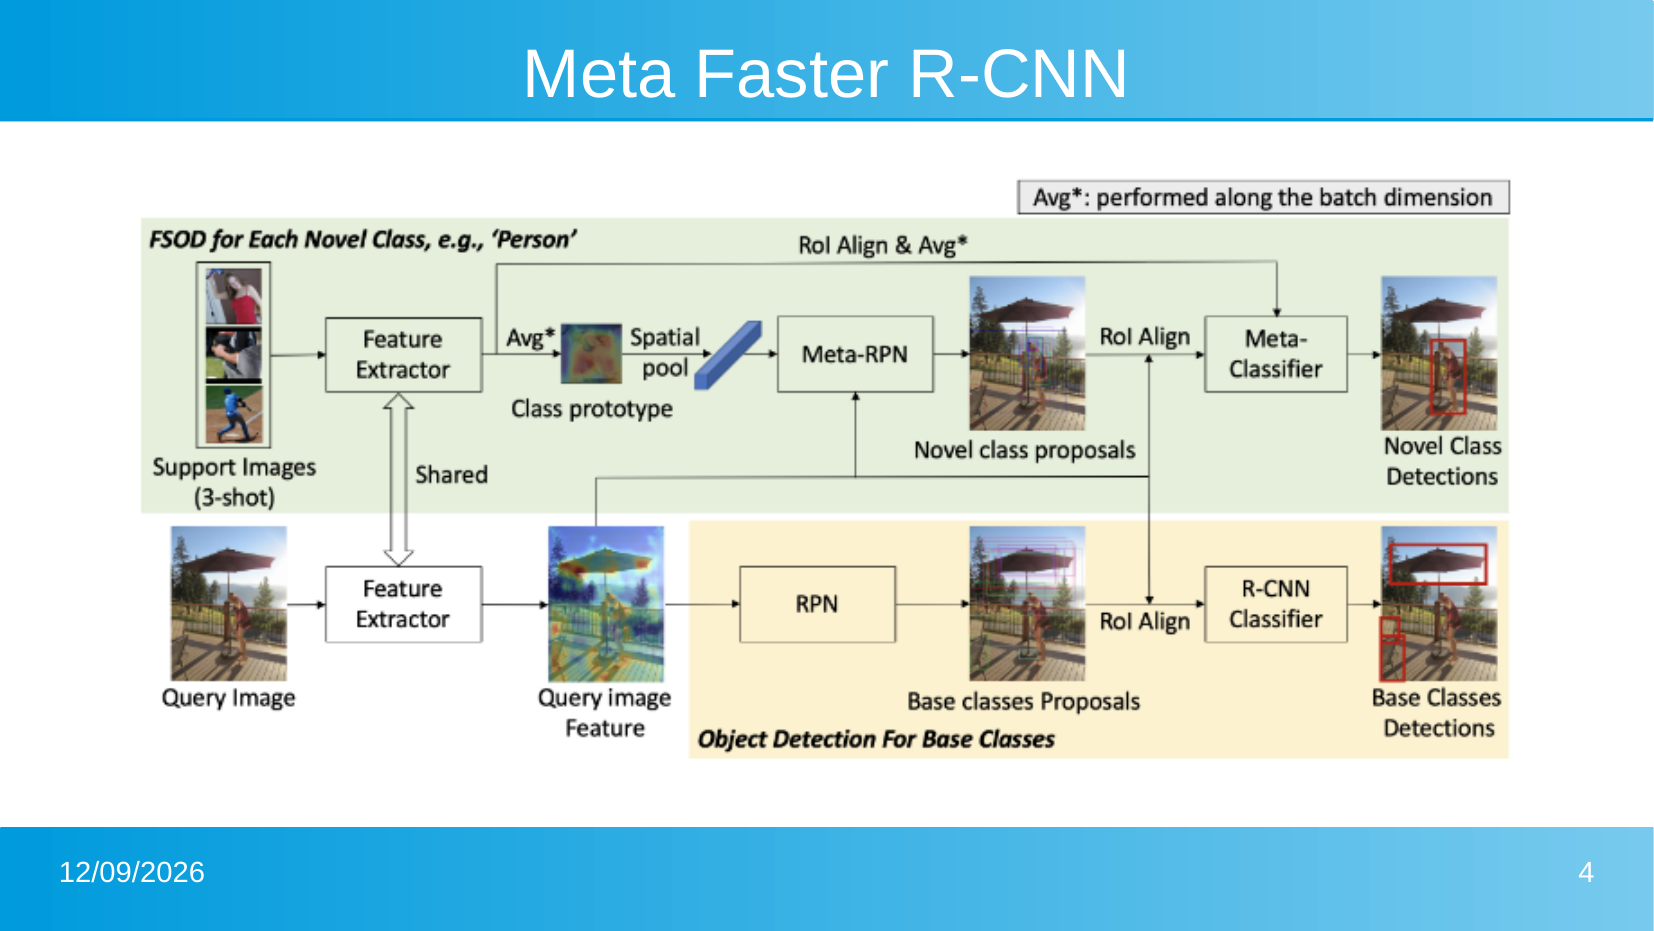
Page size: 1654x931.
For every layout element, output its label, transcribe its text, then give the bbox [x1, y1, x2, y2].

picture [138, 177, 1516, 768]
title Meta Faster R-CNN Feature Alignment [59, 0, 1595, 226]
